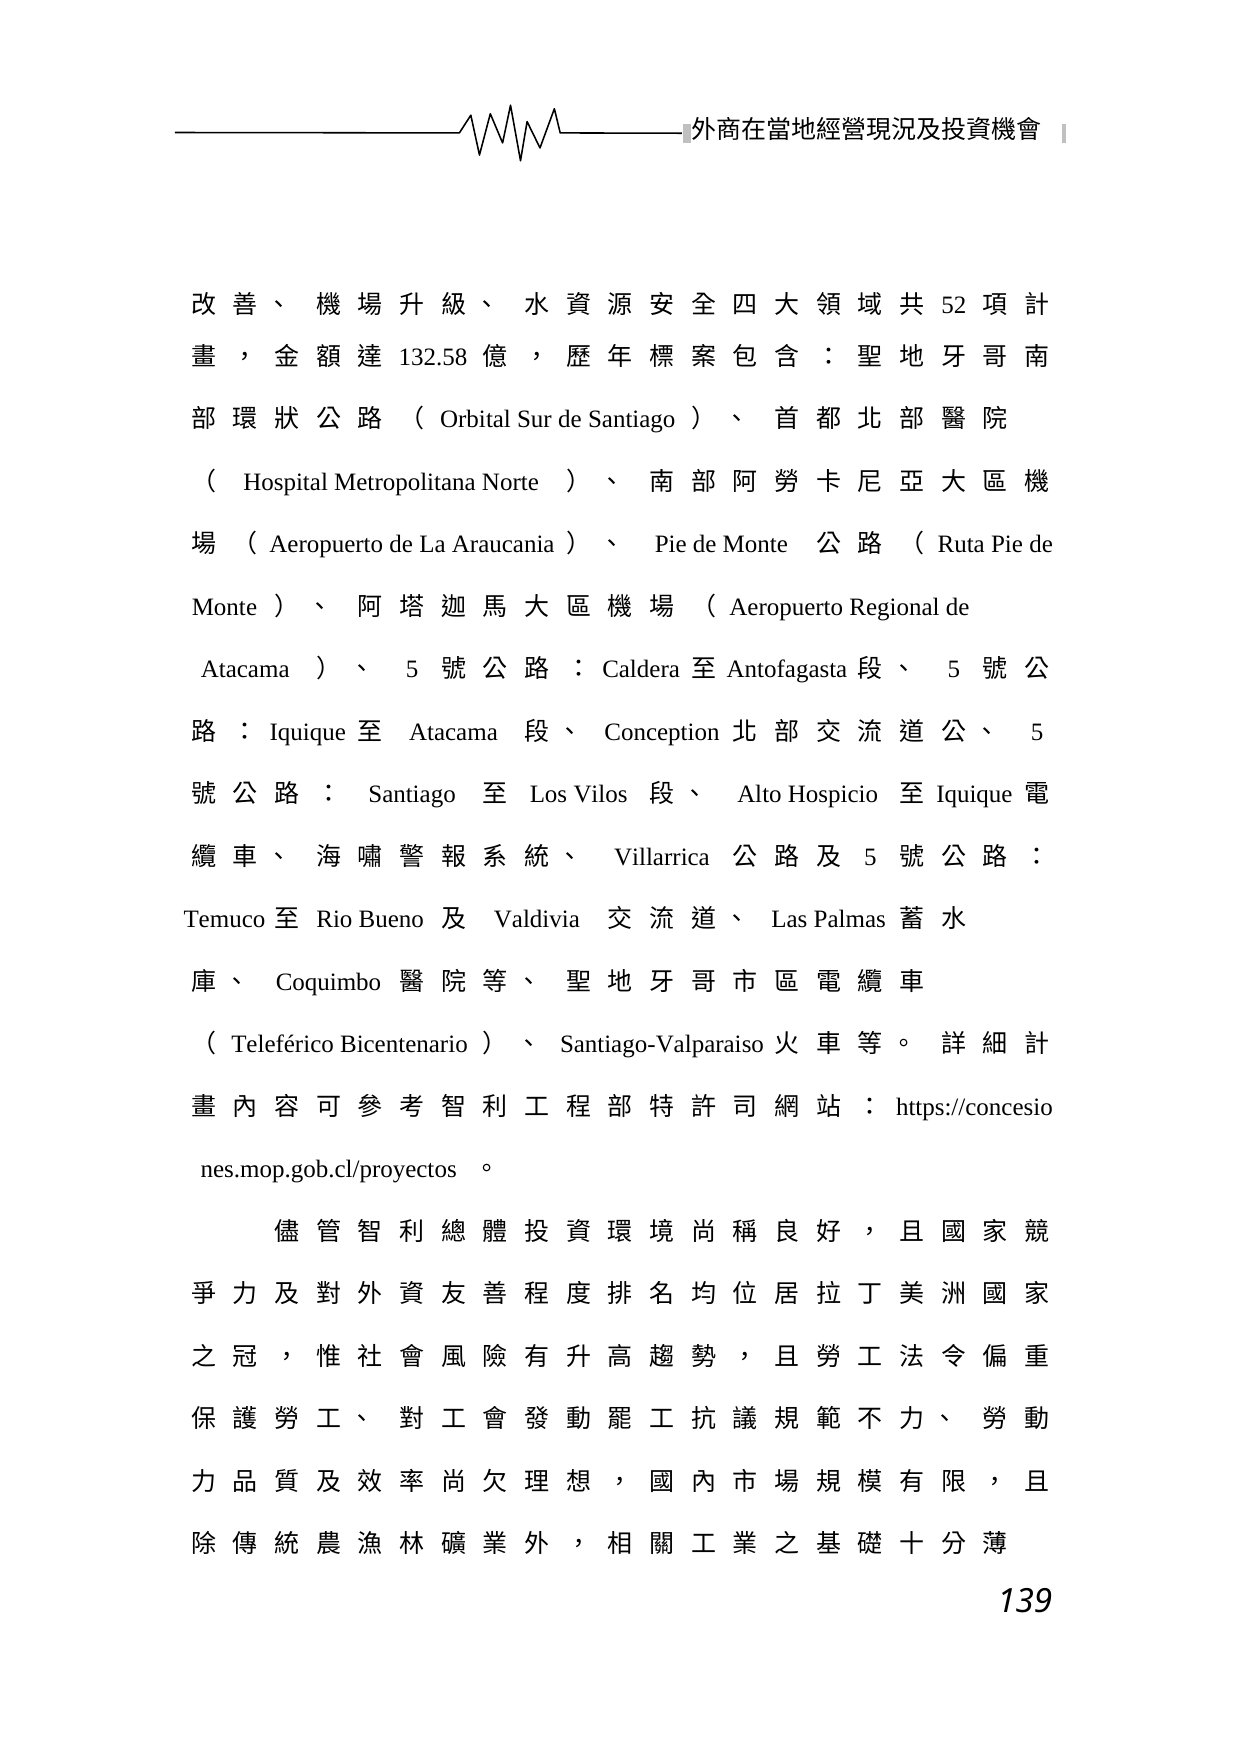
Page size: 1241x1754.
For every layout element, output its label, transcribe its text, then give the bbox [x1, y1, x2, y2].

text 改善、機場升級、水資源安全四大領域共52項計畫，金額達132.58億，歷年標案包含：聖地牙哥南部環狀公路（Orbital Sur de Santiago）、首都北部醫院（Hospital Metropolitana Norte）、南部阿勞卡尼亞大區機場（Aeropuerto de La Araucania）、Pie de Monte 公路（Ruta Pie de Monte）、阿塔迦馬大區機場（Aeropuerto Regional de Atacama）、5號公路：Caldera至Antofagasta段、5號公路：Iquique至Atacama段、Conception北部交流道公、5號公路：Santiago至Los Vilos段、Alto Hospicio至Iquique電纜車、海嘯警報系統、Villarrica公路及5號公路：Temuco至Rio Bueno及Valdivia交流道、Las Palmas蓄水庫、Coquimbo醫院等、聖地牙哥市區電纜車（Teleférico Bicentenario）、Santiago-Valparaiso火車等。詳細計畫內容可參考智利工程部特許司網站：https://concesiones.mop.gob.cl/proyectos。 [183, 250, 1058, 1188]
text 儘管智利總體投資環境尚稱良好，且國家競爭力及對外資友善程度排名均位居拉丁美洲國家之冠，惟社會風險有升高趨勢，且勞工法令偏重保護勞工、對工會發動罷工抗議規範不力、勞動力品質及效率尚欠理想，國內市場規模有限，且除傳統農漁林礦業外，相關工業之基礎十分薄 [183, 1188, 1058, 1563]
